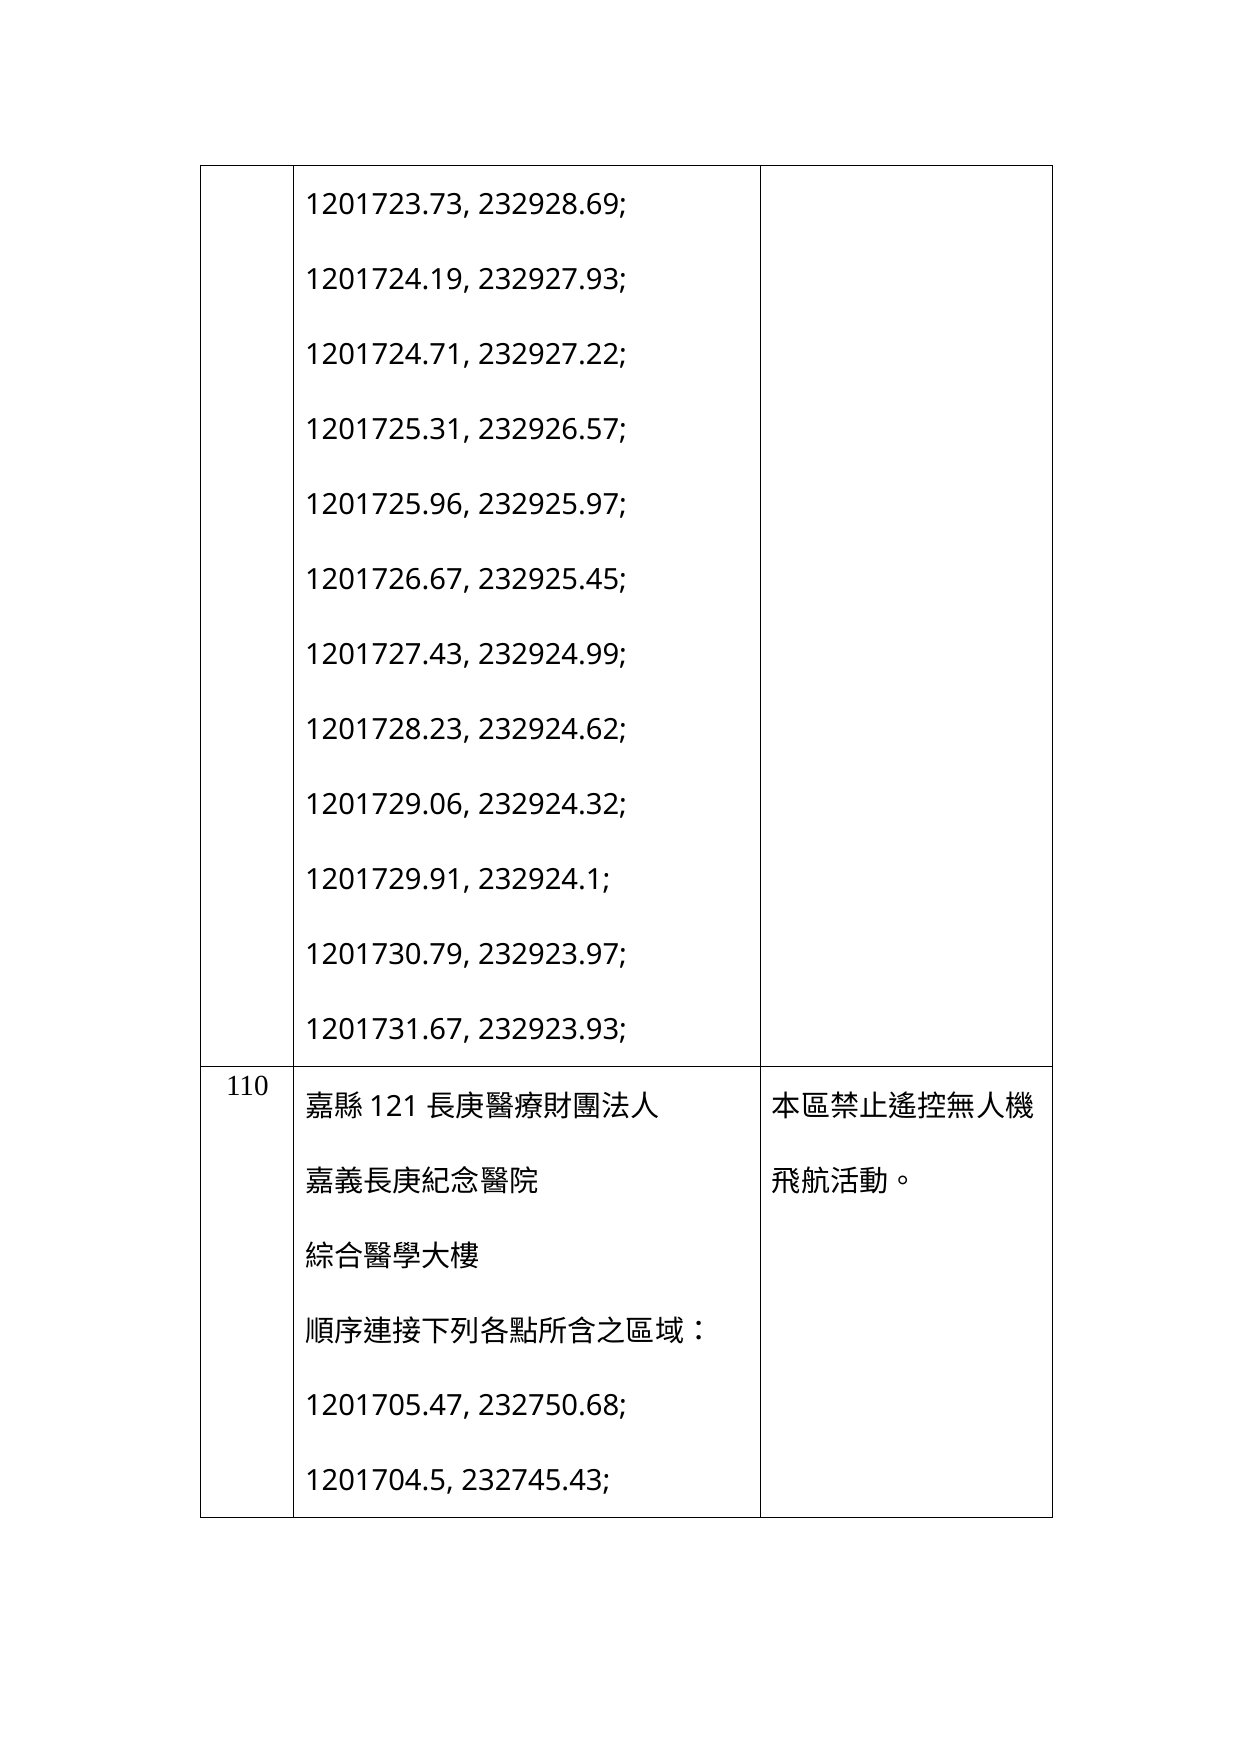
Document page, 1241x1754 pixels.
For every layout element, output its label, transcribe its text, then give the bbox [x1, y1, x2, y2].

table_cell [761, 166, 1052, 1066]
table_cell [201, 166, 293, 1066]
table_cell 本區禁止遙控無人機飛航活動。 [761, 1067, 1052, 1517]
table_cell 1201723.73, 232928.69; 1201724.19, 232927.93; 1201724.71, 232927.22; 1201725.31, 232926.57; 1201725.96, 232925.97; 1201726.67, 232925.45; 1201727.43, 232924.99; 1201728.23, 232924.62; 1201729.06, 232924.32; 1201729.91, 232924.1; 1201730.79, 232923.97; 1201731.67, 232923.93; [294, 166, 760, 1066]
table_cell 嘉縣121 長庚醫療財團法人 嘉義長庚紀念醫院 綜合醫學大樓 順序連接下列各點所含之區域： 1201705.47, 232750.68; 1201704.5, 232745.43; [294, 1067, 760, 1517]
table_cell 110 [201, 1067, 293, 1517]
